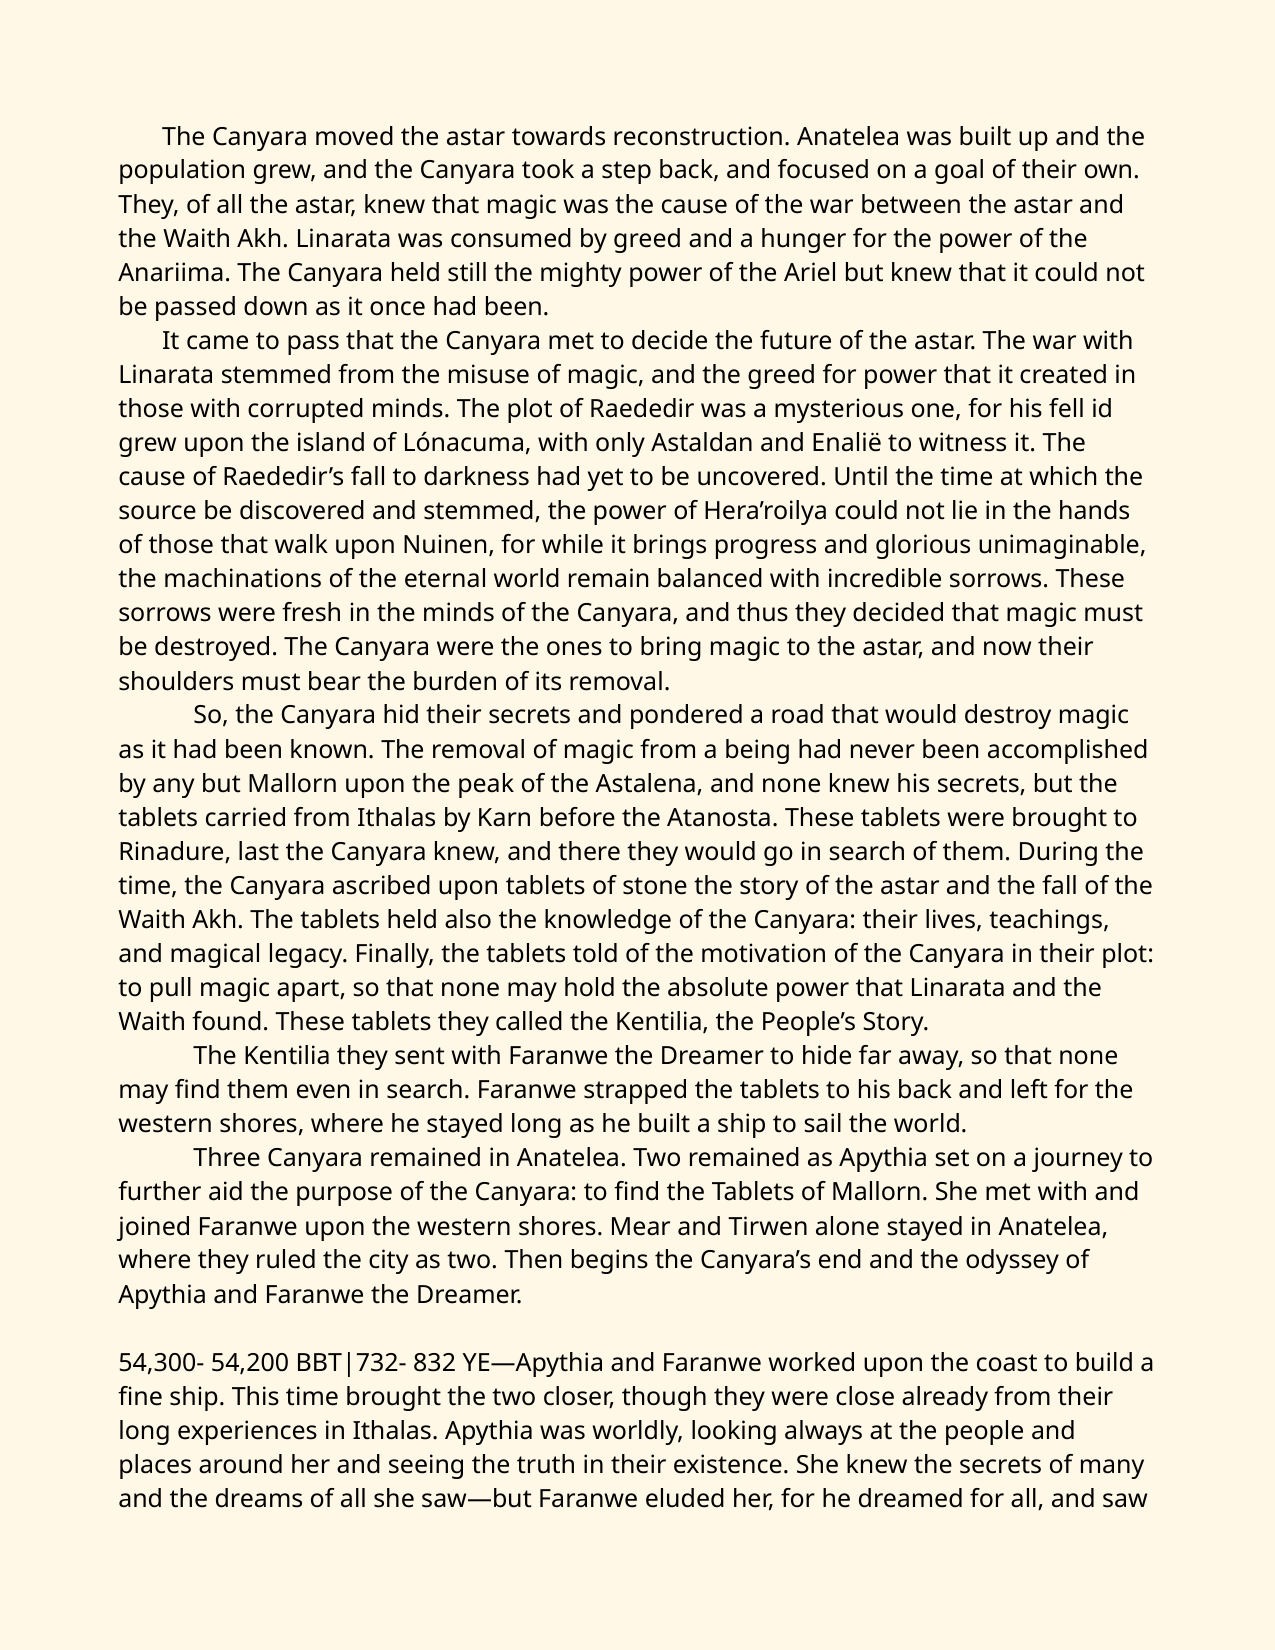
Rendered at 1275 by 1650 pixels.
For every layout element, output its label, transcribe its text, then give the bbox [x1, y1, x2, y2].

text It came to pass that the Canyara met to decide the future of the astar. The war with Linarata stemmed from the misuse of magic, and the greed for power that it created in those with corrupted minds. The plot of Raededir was a mysterious one, for his fell id grew upon the island of Lónacuma, with only Astaldan and Enalië to witness it. The cause of Raededir’s fall to darkness had yet to be uncovered. Until the time at which the source be discovered and stemmed, the power of Hera’roilya could not lie in the hands of those that walk upon Nuinen, for while it brings progress and glorious unimaginable, the machinations of the eternal world remain balanced with incredible sorrows. These sorrows were fresh in the minds of the Canyara, and thus they decided that magic must be destroyed. The Canyara were the ones to bring magic to the astar, and now their shoulders must bear the burden of its removal. [118, 322, 1157, 697]
text Three Canyara remained in Anatelea. Two remained as Apythia set on a journey to further aid the purpose of the Canyara: to find the Tablets of Mallorn. She met with and joined Faranwe upon the western shores. Mear and Tirwen alone stayed in Anatelea, where they ruled the city as two. Then begins the Canyara’s end and the odyssey of Apythia and Faranwe the Dreamer. [118, 1140, 1157, 1310]
text 54,300- 54,200 BBT|732- 832 YE—Apythia and Faranwe worked upon the coast to build a fine ship. This time brought the two closer, though they were close already from their long experiences in Ithalas. Apythia was worldly, looking always at the people and places around her and seeing the truth in their existence. She knew the secrets of many and the dreams of all she saw—but Faranwe eluded her, for he dreamed for all, and saw [118, 1344, 1157, 1515]
text The Canyara moved the astar towards reconstruction. Anatelea was built up and the population grew, and the Canyara took a step back, and focused on a goal of their own. They, of all the astar, knew that magic was the cause of the war between the astar and the Waith Akh. Linarata was consumed by greed and a hunger for the power of the Anariima. The Canyara held still the mighty power of the Ariel but knew that it could not be passed down as it once had been. [118, 118, 1157, 322]
text The Kentilia they sent with Faranwe the Dreamer to hide far away, so that none may find them even in search. Faranwe strapped the tablets to his back and left for the western shores, where he stayed long as he built a ship to sail the world. [118, 1038, 1157, 1140]
text So, the Canyara hid their secrets and pondered a road that would destroy magic as it had been known. The removal of magic from a being had never been accomplished by any but Mallorn upon the peak of the Astalena, and none knew his secrets, but the tablets carried from Ithalas by Karn before the Atanosta. These tablets were brought to Rinadure, last the Canyara knew, and there they would go in search of them. During the time, the Canyara ascribed upon tablets of stone the story of the astar and the fall of the Waith Akh. The tablets held also the knowledge of the Canyara: their lives, teachings, and magical legacy. Finally, the tablets told of the motivation of the Canyara in their plot: to pull magic apart, so that none may hold the absolute power that Linarata and the Waith found. These tablets they called the Kentilia, the People’s Story. [118, 697, 1157, 1038]
